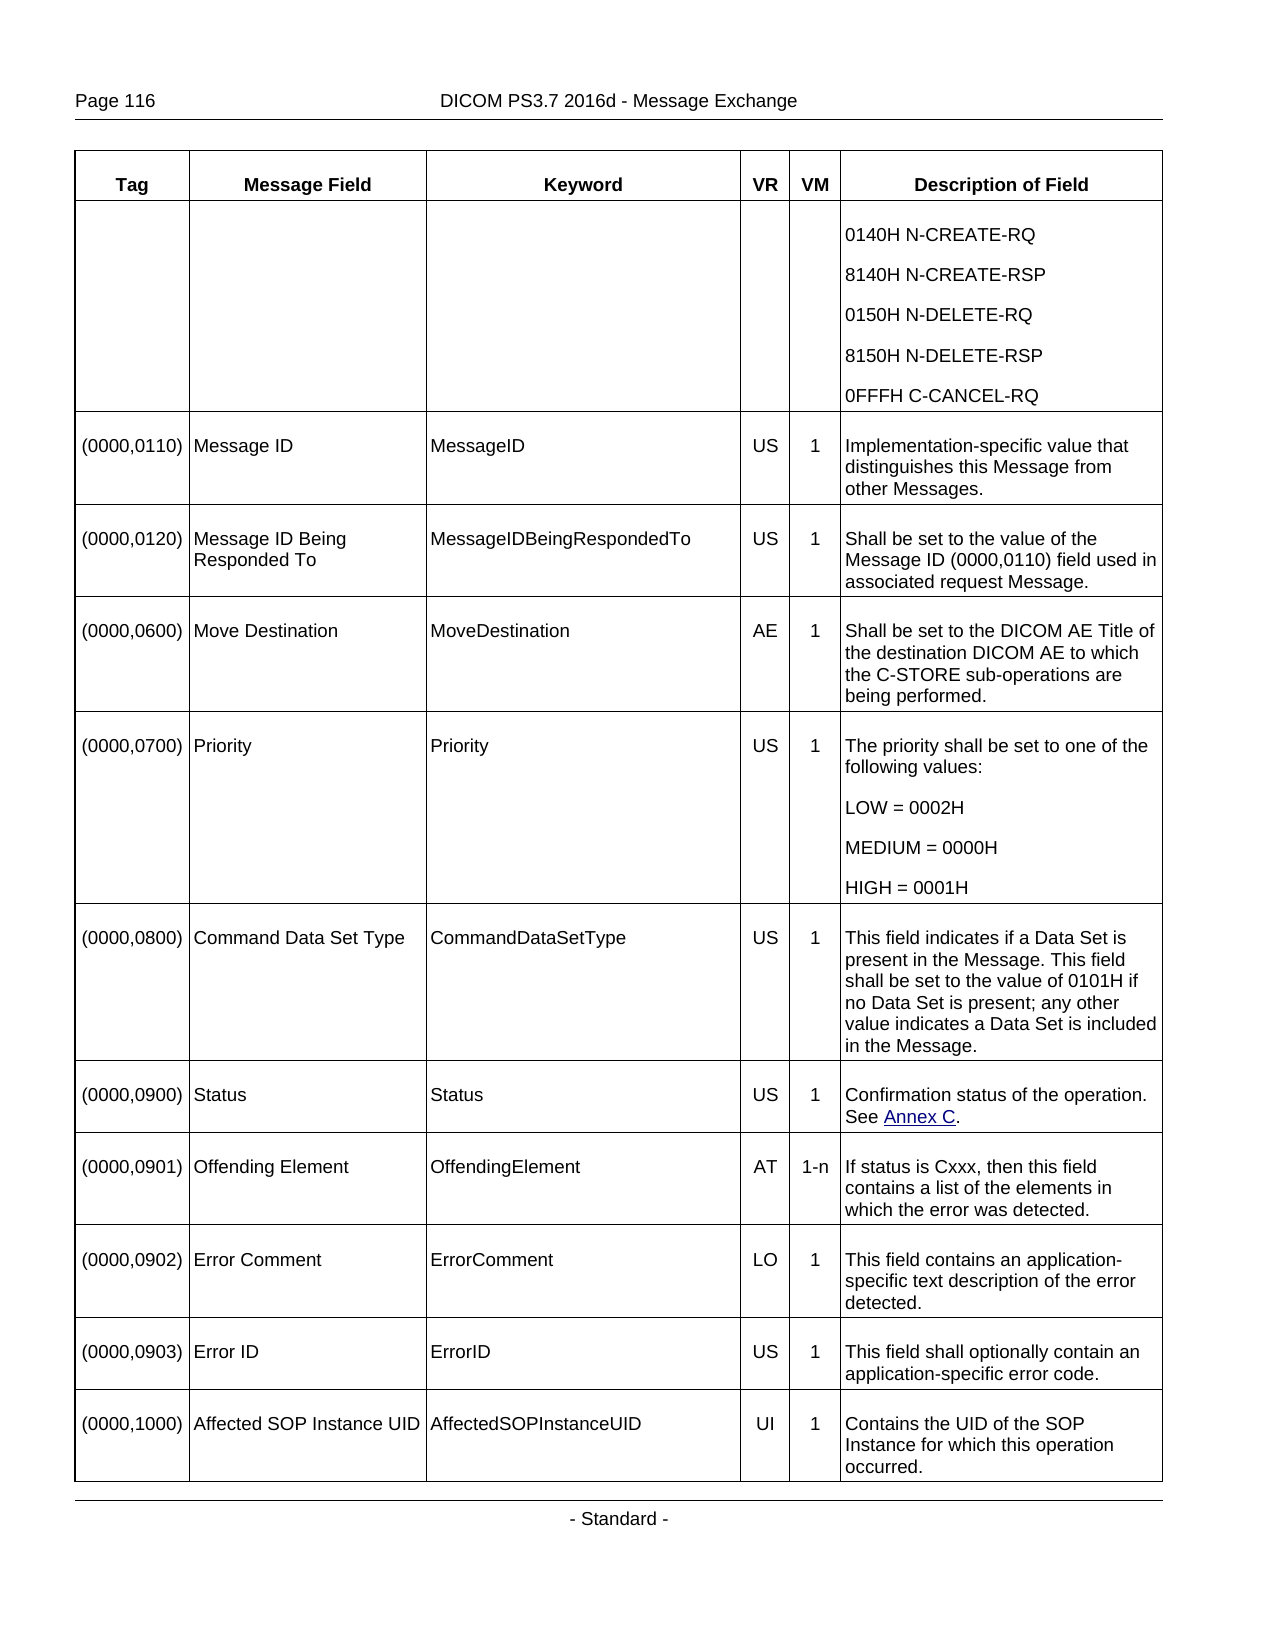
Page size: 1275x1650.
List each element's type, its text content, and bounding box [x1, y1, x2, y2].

table_cell Affected SOP Instance UID [190, 1390, 426, 1481]
table_cell US [741, 412, 789, 503]
table_cell MessageIDBeingRespondedTo [427, 505, 740, 596]
table_cell (0000,1000) [76, 1390, 189, 1481]
table_cell Status [427, 1061, 740, 1132]
table_cell Command Data Set Type [190, 904, 426, 1060]
table_cell (0000,0903) [76, 1318, 189, 1388]
table_cell Contains the UID of the SOP Instance for which this operation occurred. [841, 1390, 1162, 1481]
table_cell 1 [790, 505, 840, 596]
table_cell This field shall optionally contain an application-specific error code. [841, 1318, 1162, 1388]
table_header Description of Field [841, 151, 1162, 200]
table_cell MoveDestination [427, 597, 740, 711]
table_cell MessageID [427, 412, 740, 503]
table_cell [741, 201, 789, 411]
table_cell US [741, 1061, 789, 1132]
table_cell Error ID [190, 1318, 426, 1388]
table_cell OffendingElement [427, 1133, 740, 1224]
table_cell [76, 201, 189, 411]
table_cell US [741, 712, 789, 903]
table_cell If status is Cxxx, then this field contains a list of the elements in which the error was detected. [841, 1133, 1162, 1224]
table_cell The priority shall be set to one of the following values: LOW = 0002H MEDIUM = 0000H HIGH = 0001H [841, 712, 1162, 903]
table_cell ErrorID [427, 1318, 740, 1388]
table_cell [190, 201, 426, 411]
table_cell (0000,0902) [76, 1225, 189, 1317]
table_cell This field contains an application-specific text description of the error detected. [841, 1225, 1162, 1317]
table_cell [427, 201, 740, 411]
table_cell This field indicates if a Data Set is present in the Message. This field shall be set to the value of 0101H if no Data Set is present; any other value indicates a Data Set is included in the Message. [841, 904, 1162, 1060]
table_cell (0000,0600) [76, 597, 189, 711]
table_cell Offending Element [190, 1133, 426, 1224]
table_cell 0140H N-CREATE-RQ 8140H N-CREATE-RSP 0150H N-DELETE-RQ 8150H N-DELETE-RSP 0FFFH C-CANCEL-RQ [841, 201, 1162, 411]
table_cell UI [741, 1390, 789, 1481]
table_cell 1 [790, 904, 840, 1060]
table_cell [790, 201, 840, 411]
table_cell US [741, 904, 789, 1060]
table_cell Message ID [190, 412, 426, 503]
table_cell 1 [790, 1390, 840, 1481]
table_cell Confirmation status of the operation. See Annex C. [841, 1061, 1162, 1132]
table_cell CommandDataSetType [427, 904, 740, 1060]
table_cell Error Comment [190, 1225, 426, 1317]
table_cell (0000,0901) [76, 1133, 189, 1224]
table_cell 1 [790, 597, 840, 711]
table_cell AE [741, 597, 789, 711]
table_cell (0000,0110) [76, 412, 189, 503]
table_cell 1 [790, 412, 840, 503]
table_header Message Field [190, 151, 426, 200]
table_header VR [741, 151, 789, 200]
table_cell (0000,0900) [76, 1061, 189, 1132]
table_cell Status [190, 1061, 426, 1132]
table_cell 1-n [790, 1133, 840, 1224]
table_cell Priority [427, 712, 740, 903]
table_cell LO [741, 1225, 789, 1317]
table_cell 1 [790, 1225, 840, 1317]
table_header Keyword [427, 151, 740, 200]
table_cell ErrorComment [427, 1225, 740, 1317]
table_header VM [790, 151, 840, 200]
table_cell Implementation-specific value that distinguishes this Message from other Messages. [841, 412, 1162, 503]
table_cell (0000,0700) [76, 712, 189, 903]
table_cell Shall be set to the DICOM AE Title of the destination DICOM AE to which the C-STORE sub-operations are being performed. [841, 597, 1162, 711]
table_cell 1 [790, 712, 840, 903]
table_cell US [741, 505, 789, 596]
table_cell Priority [190, 712, 426, 903]
table_cell Shall be set to the value of the Message ID (0000,0110) field used in associated request Message. [841, 505, 1162, 596]
table_cell (0000,0800) [76, 904, 189, 1060]
table_cell 1 [790, 1061, 840, 1132]
table_cell Message ID Being Responded To [190, 505, 426, 596]
table_cell AT [741, 1133, 789, 1224]
table_cell US [741, 1318, 789, 1388]
table_cell (0000,0120) [76, 505, 189, 596]
table_cell 1 [790, 1318, 840, 1388]
table_header Tag [76, 151, 189, 200]
table_cell AffectedSOPInstanceUID [427, 1390, 740, 1481]
table_cell Move Destination [190, 597, 426, 711]
